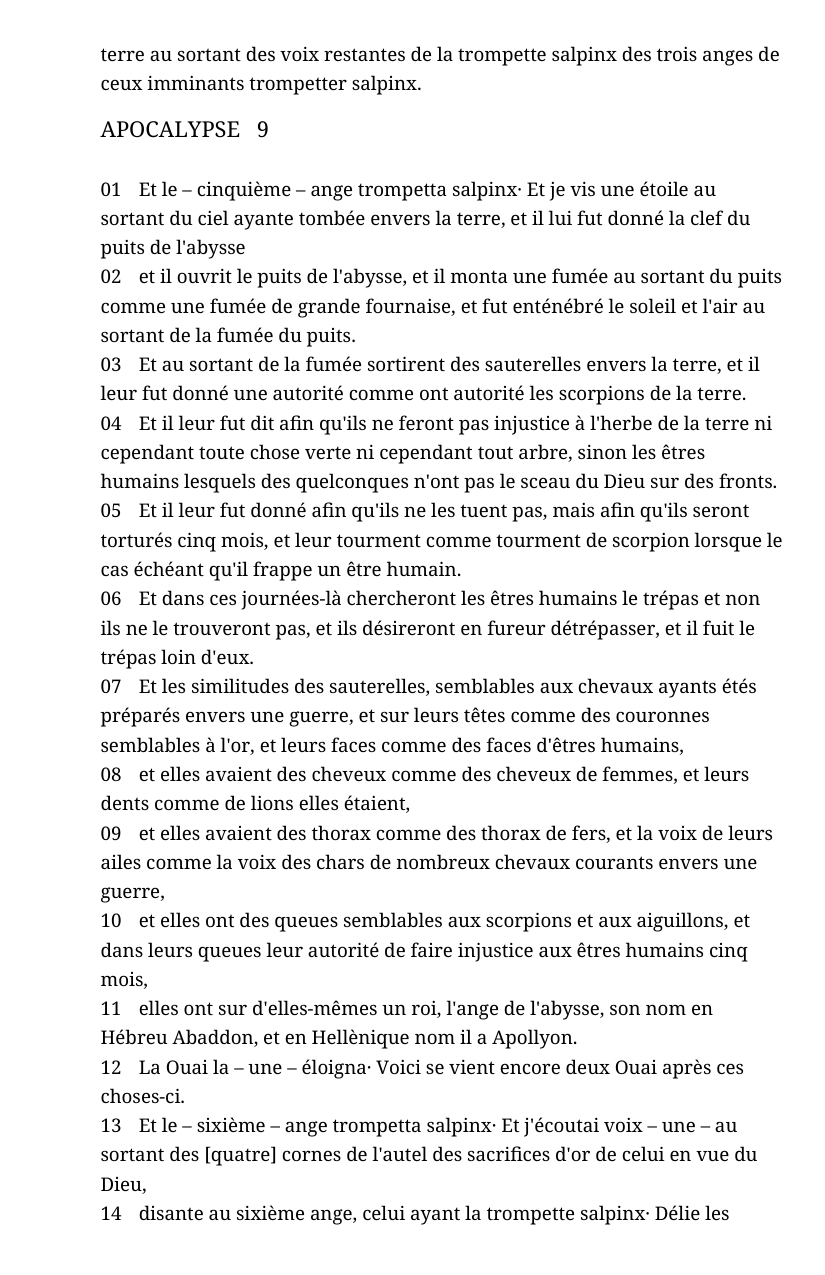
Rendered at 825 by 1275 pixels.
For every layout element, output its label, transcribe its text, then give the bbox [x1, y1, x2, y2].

text APOCALYPSE 9 [100, 114, 784, 144]
text 01 Et le – cinquième – ange trompetta salpinx· Et je vis une étoile au sortant du ciel ayante tombée envers la terre, et il lui fut donné la clef du puits de l'abysse 02 et il ouvrit le puits de l'abysse, et il monta une fumée au sortant du puits comme une fumée de grande fournaise, et fut enténébré le soleil et l'air au sortant de la fumée du puits. 03 Et au sortant de la fumée sortirent des sauterelles envers la terre, et il leur fut donné une autorité comme ont autorité les scorpions de la terre. 04 Et il leur fut dit afin qu'ils ne feront pas injustice à l'herbe de la terre ni cependant toute chose verte ni cependant tout arbre, sinon les êtres humains lesquels des quelconques n'ont pas le sceau du Dieu sur des fronts. 05 Et il leur fut donné afin qu'ils ne les tuent pas, mais afin qu'ils seront torturés cinq mois, et leur tourment comme tourment de scorpion lorsque le cas échéant qu'il frappe un être humain. 06 Et dans ces journées-là chercheront les êtres humains le trépas et non ils ne le trouveront pas, et ils désireront en fureur détrépasser, et il fuit le trépas loin d'eux. 07 Et les similitudes des sauterelles, semblables aux chevaux ayants étés préparés envers une guerre, et sur leurs têtes comme des couronnes semblables à l'or, et leurs faces comme des faces d'êtres humains, 08 et elles avaient des cheveux comme des cheveux de femmes, et leurs dents comme de lions elles étaient, 09 et elles avaient des thorax comme des thorax de fers, et la voix de leurs ailes comme la voix des chars de nombreux chevaux courants envers une guerre, 10 et elles ont des queues semblables aux scorpions et aux aiguillons, et dans leurs queues leur autorité de faire injustice aux êtres humains cinq mois, 11 elles ont sur d'elles-mêmes un roi, l'ange de l'abysse, son nom en Hébreu Abaddon, et en Hellènique nom il a Apollyon. 12 La Ouai la – une – éloigna· Voici se vient encore deux Ouai après ces choses-ci. 13 Et le – sixième – ange trompetta salpinx· Et j'écoutai voix – une – au sortant des [quatre] cornes de l'autel des sacrifices d'or de celui en vue du Dieu, 14 disante au sixième ange, celui ayant la trompette salpinx· Délie les [100, 149, 784, 1226]
text terre au sortant des voix restantes de la trompette salpinx des trois anges de ceux imminants trompetter salpinx. [100, 41, 784, 96]
